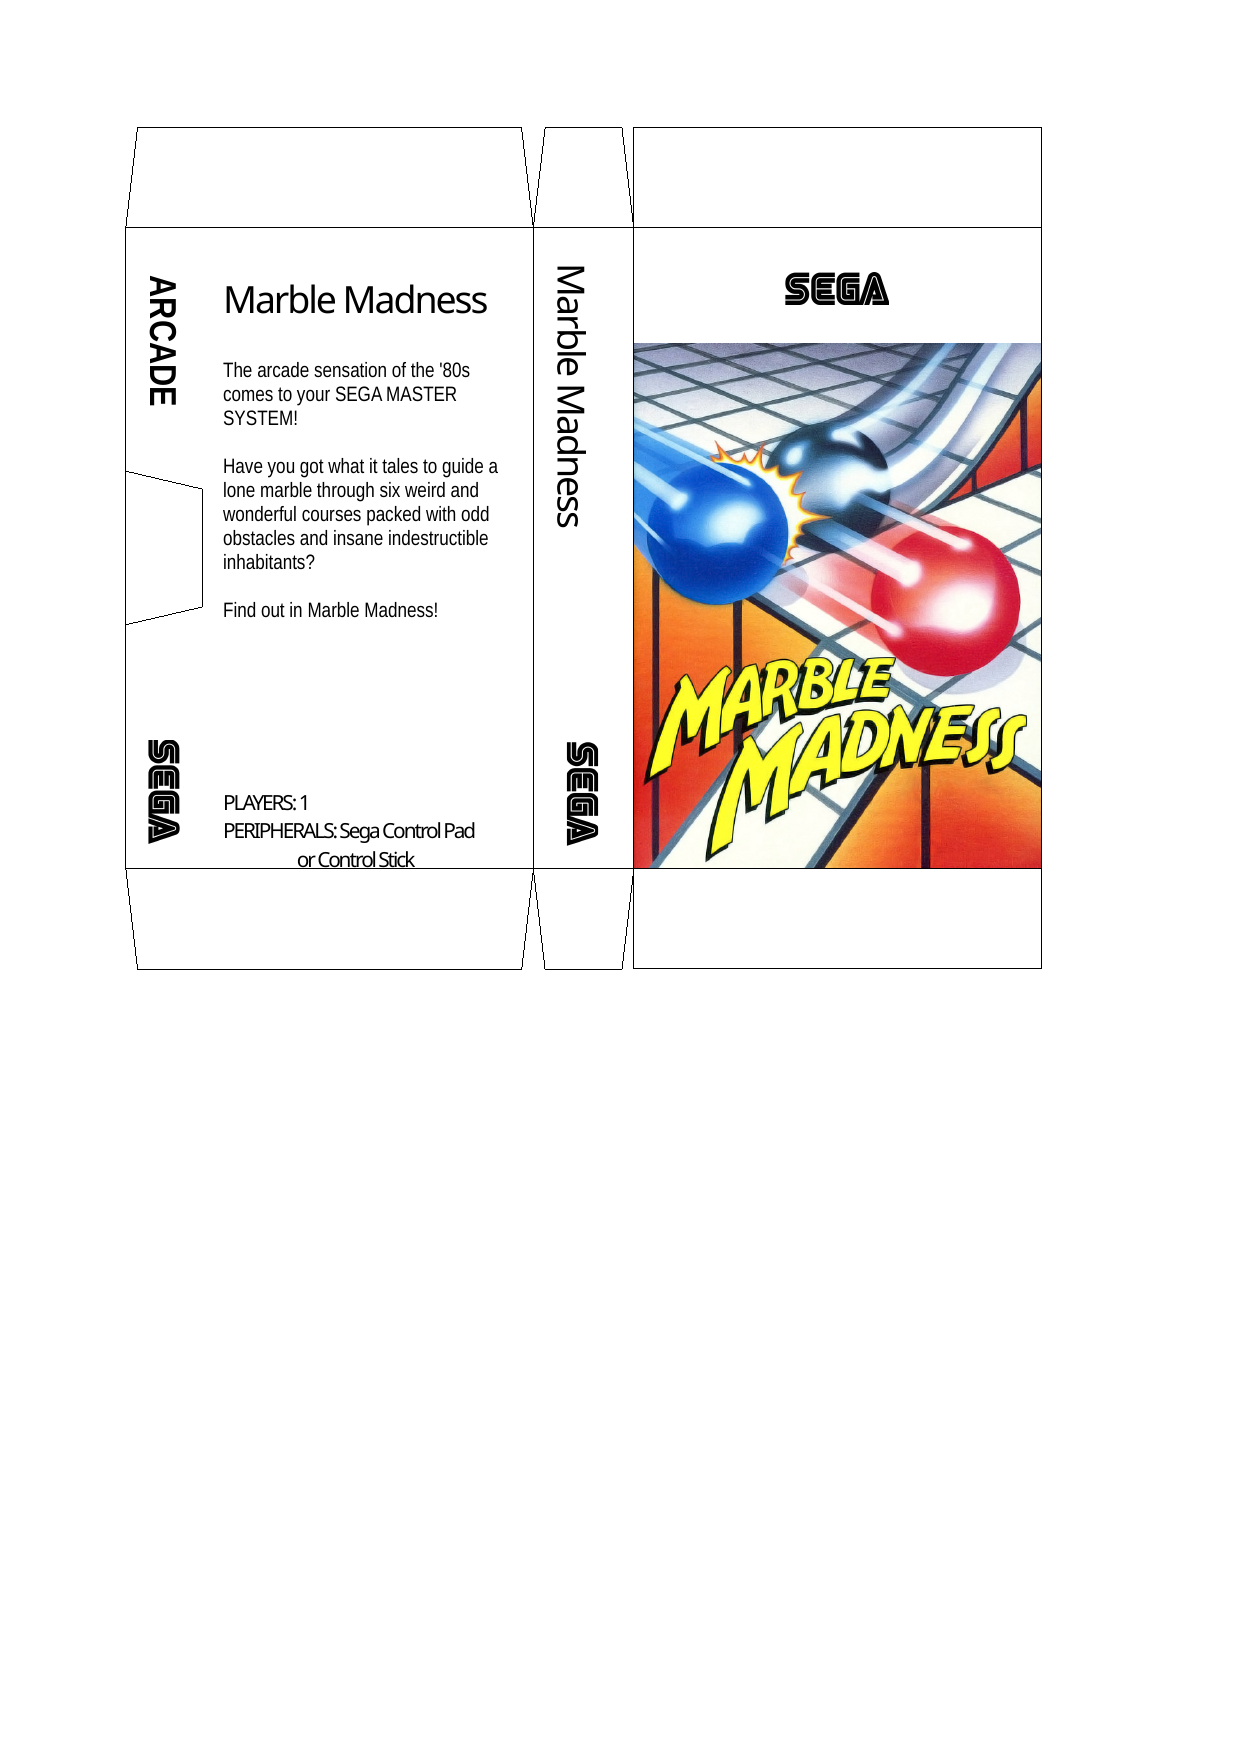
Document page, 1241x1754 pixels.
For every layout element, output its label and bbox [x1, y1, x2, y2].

picture [149, 740, 180, 844]
picture [785, 272, 889, 305]
picture [634, 343, 1041, 868]
picture [567, 743, 599, 846]
